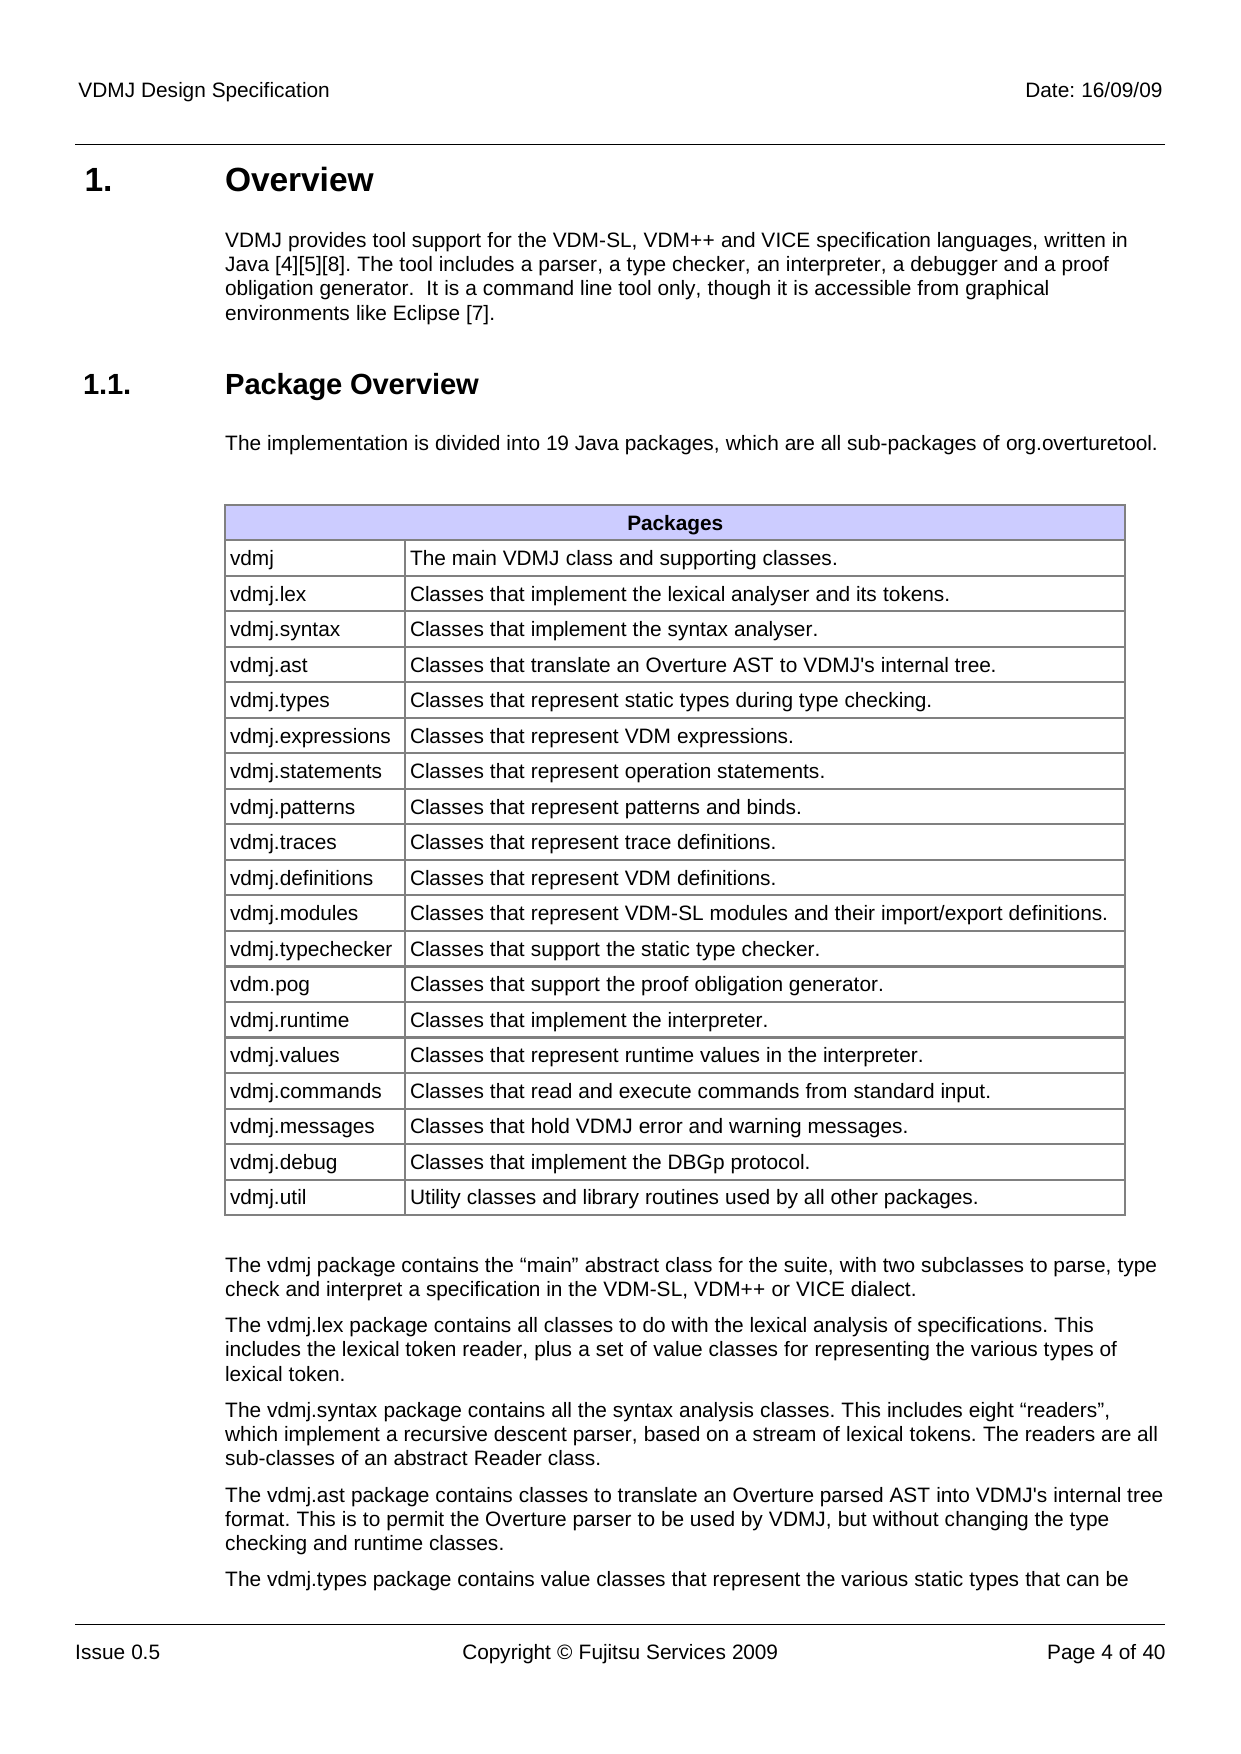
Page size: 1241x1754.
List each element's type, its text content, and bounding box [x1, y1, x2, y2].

table_cell vdmj [226, 541, 404, 575]
text The vdmj.syntax package contains all the syntax analysis classes. This includes eight “readers”, which implement a recursive descent parser, based on a stream of lexical tokens. The readers are all sub-classes of an abstract Reader class. [225, 1398, 1165, 1470]
table_cell Classes that hold VDMJ error and warning messages. [406, 1110, 1124, 1143]
table_cell Classes that implement the interpreter. [406, 1003, 1124, 1036]
table_cell Classes that implement the lexical analyser and its tokens. [406, 577, 1124, 610]
table_cell Classes that represent VDM definitions. [406, 861, 1124, 894]
table_cell Classes that represent VDM-SL modules and their import/export definitions. [406, 896, 1124, 930]
table_cell Classes that support the proof obligation generator. [406, 968, 1124, 1001]
table_cell Classes that represent trace definitions. [406, 825, 1124, 859]
table_cell Classes that support the static type checker. [406, 932, 1124, 965]
text The vdmj package contains the “main” abstract class for the suite, with two subclasses to parse, type check and interpret a specification in the VDM-SL, VDM++ or VICE dialect. [225, 1253, 1165, 1301]
table_cell vdmj.values [226, 1039, 404, 1072]
table_cell vdmj.patterns [226, 790, 404, 823]
table_cell vdmj.util [226, 1181, 404, 1214]
table_cell Classes that read and execute commands from standard input. [406, 1074, 1124, 1107]
table_cell vdmj.ast [226, 648, 404, 681]
table_cell vdmj.commands [226, 1074, 404, 1107]
text The vdmj.lex package contains all classes to do with the lexical analysis of specifications. This includes the lexical token reader, plus a set of value classes for representing the various types of lexical token. [225, 1313, 1165, 1386]
table_cell vdm.pog [226, 968, 404, 1001]
table_cell Classes that represent runtime values in the interpreter. [406, 1039, 1124, 1072]
table_cell Utility classes and library routines used by all other packages. [406, 1181, 1124, 1214]
table_cell vdmj.modules [226, 896, 404, 930]
text The vdmj.ast package contains classes to translate an Overture parsed AST into VDMJ's internal tree format. This is to permit the Overture parser to be used by VDMJ, but without changing the type checking and runtime classes. [225, 1483, 1165, 1555]
table_cell vdmj.debug [226, 1145, 404, 1178]
subtitle Package Overview [75, 367, 1165, 401]
table_cell vdmj.statements [226, 754, 404, 788]
table_cell vdmj.runtime [226, 1003, 404, 1036]
table_cell Classes that implement the DBGp protocol. [406, 1145, 1124, 1178]
table_cell Classes that represent operation statements. [406, 754, 1124, 788]
table_cell The main VDMJ class and supporting classes. [406, 541, 1124, 575]
table_cell vdmj.definitions [226, 861, 404, 894]
table_cell Classes that implement the syntax analyser. [406, 612, 1124, 646]
text The implementation is divided into 19 Java packages, which are all sub-packages of org.overturetool. [225, 431, 1165, 454]
table_cell vdmj.traces [226, 825, 404, 859]
text VDMJ provides tool support for the VDM-SL, VDM++ and VICE specification languages, written in Java [4][5][8]. The tool includes a parser, a type checker, an interpreter, a debugger and a proof obligation generator. It is a command line tool only, though it is accessible from graphical environments like Eclipse [7]. [225, 228, 1165, 324]
table_cell vdmj.messages [226, 1110, 404, 1143]
table_cell Classes that represent patterns and binds. [406, 790, 1124, 823]
text The vdmj.types package contains value classes that represent the various static types that can be [225, 1567, 1165, 1591]
table_cell vdmj.syntax [226, 612, 404, 646]
subtitle Overview [75, 160, 1165, 198]
table_header Packages [226, 506, 1124, 539]
table_cell Classes that translate an Overture AST to VDMJ's internal tree. [406, 648, 1124, 681]
table_cell Classes that represent static types during type checking. [406, 683, 1124, 717]
table_cell vdmj.lex [226, 577, 404, 610]
table_cell Classes that represent VDM expressions. [406, 719, 1124, 752]
table_cell vdmj.expressions [226, 719, 404, 752]
table_cell vdmj.typechecker [226, 932, 404, 965]
table_cell vdmj.types [226, 683, 404, 717]
